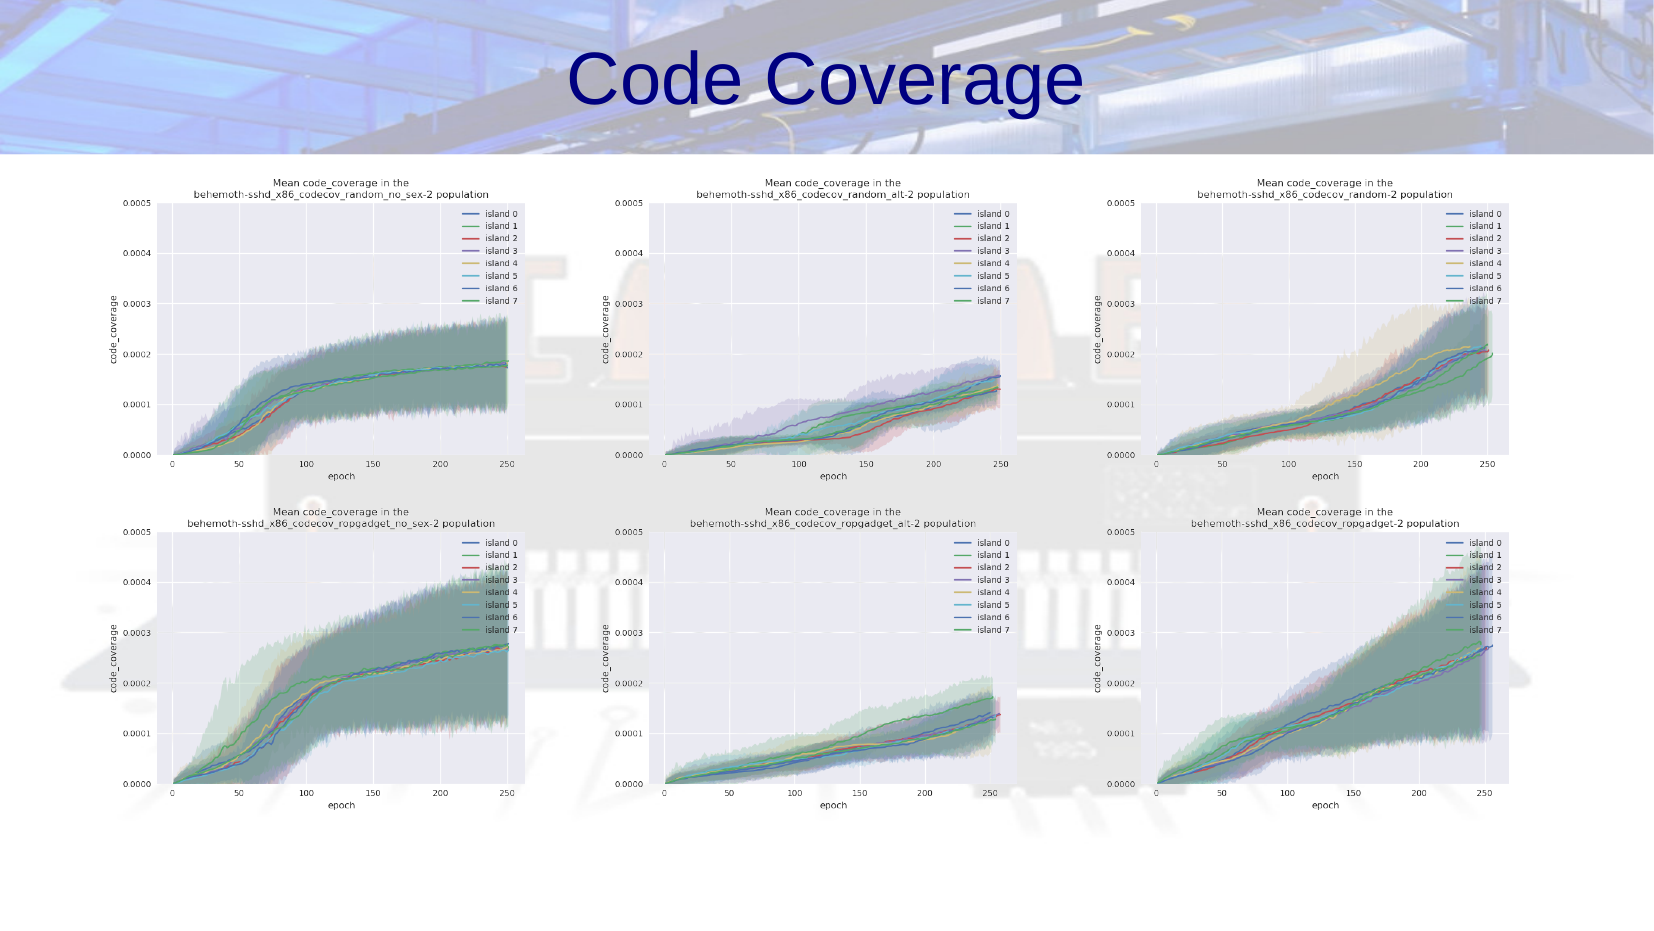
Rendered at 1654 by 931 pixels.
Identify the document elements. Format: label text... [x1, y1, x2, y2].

title Code Coverage [82, 37, 1571, 121]
picture [0, 0, 1654, 931]
